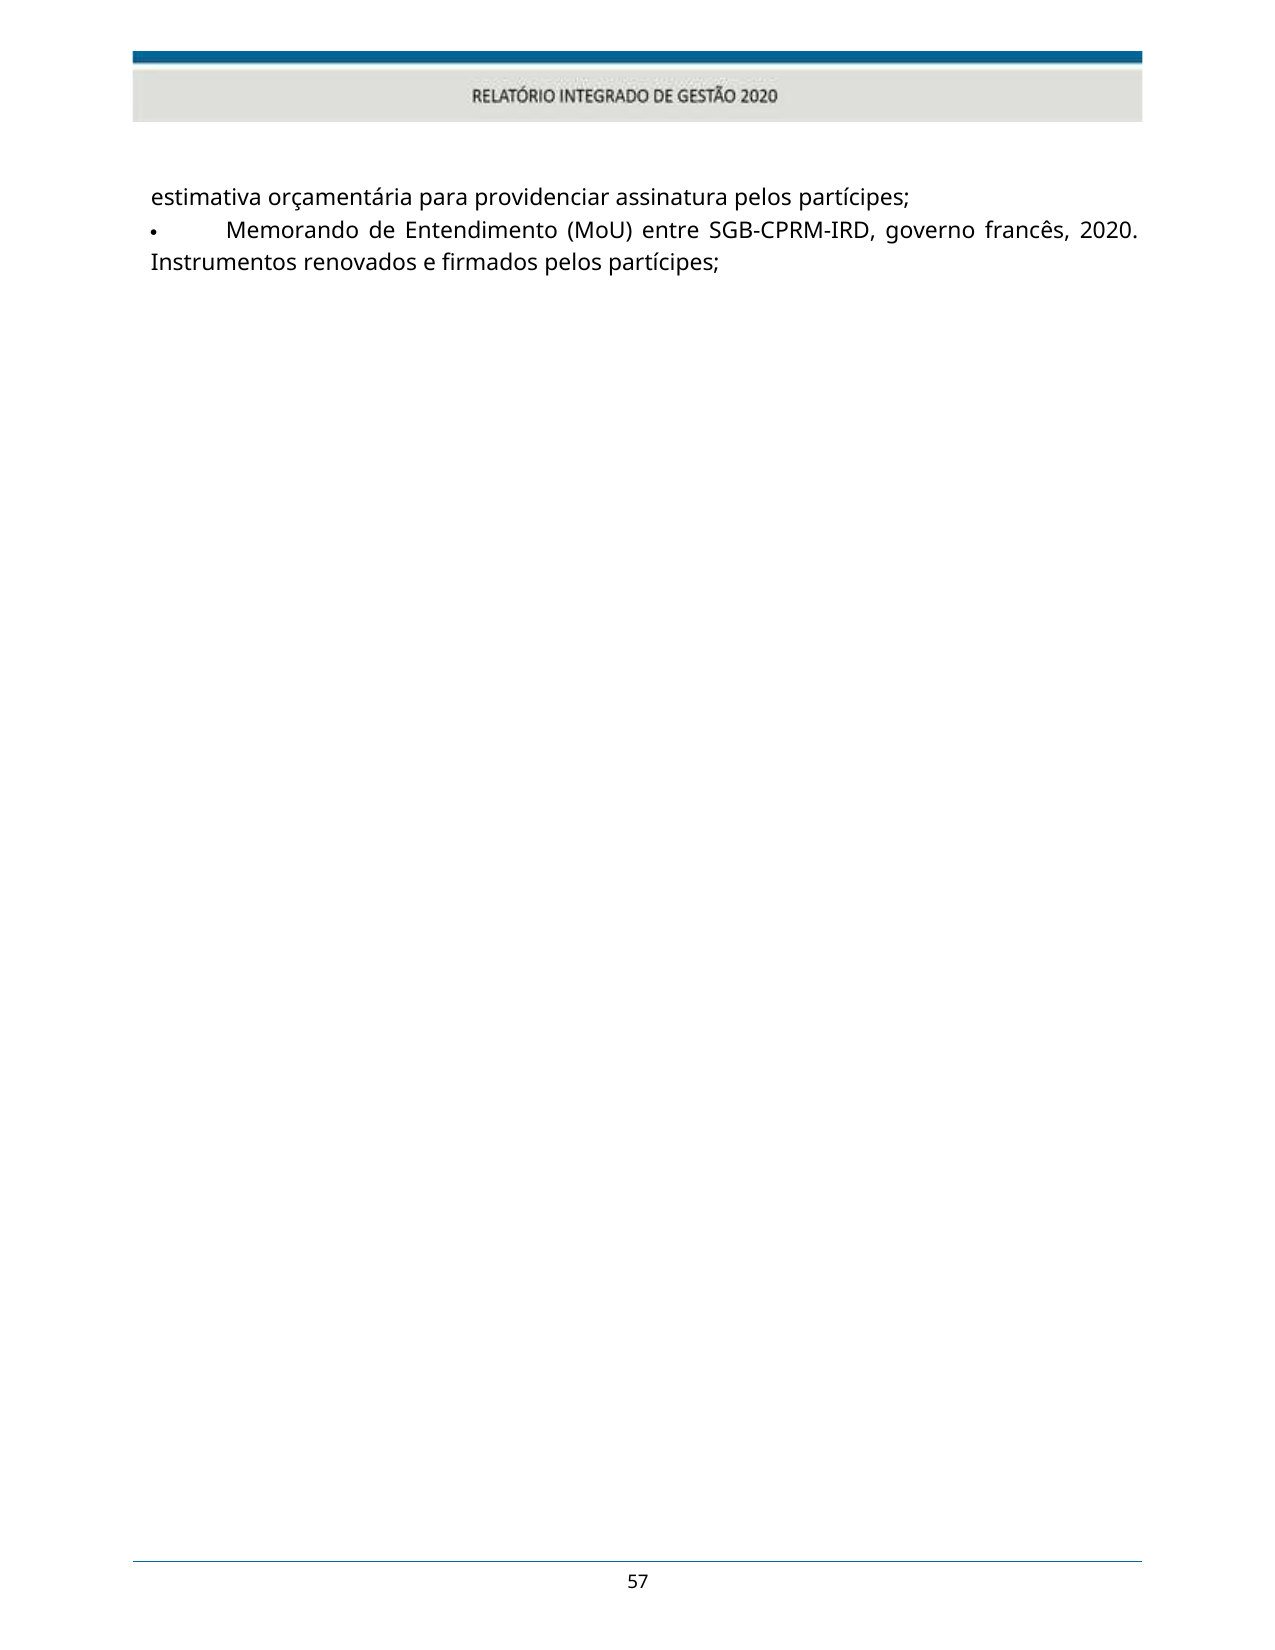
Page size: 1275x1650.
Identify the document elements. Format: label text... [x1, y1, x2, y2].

list estimativa orçamentária para providenciar assinatura pelos partícipes; [151, 181, 1139, 212]
list Memorando de Entendimento (MoU) entre SGB-CPRM-IRD, governo francês, 2020. Instrumentos renovados e firmados pelos partícipes; [151, 213, 1139, 277]
